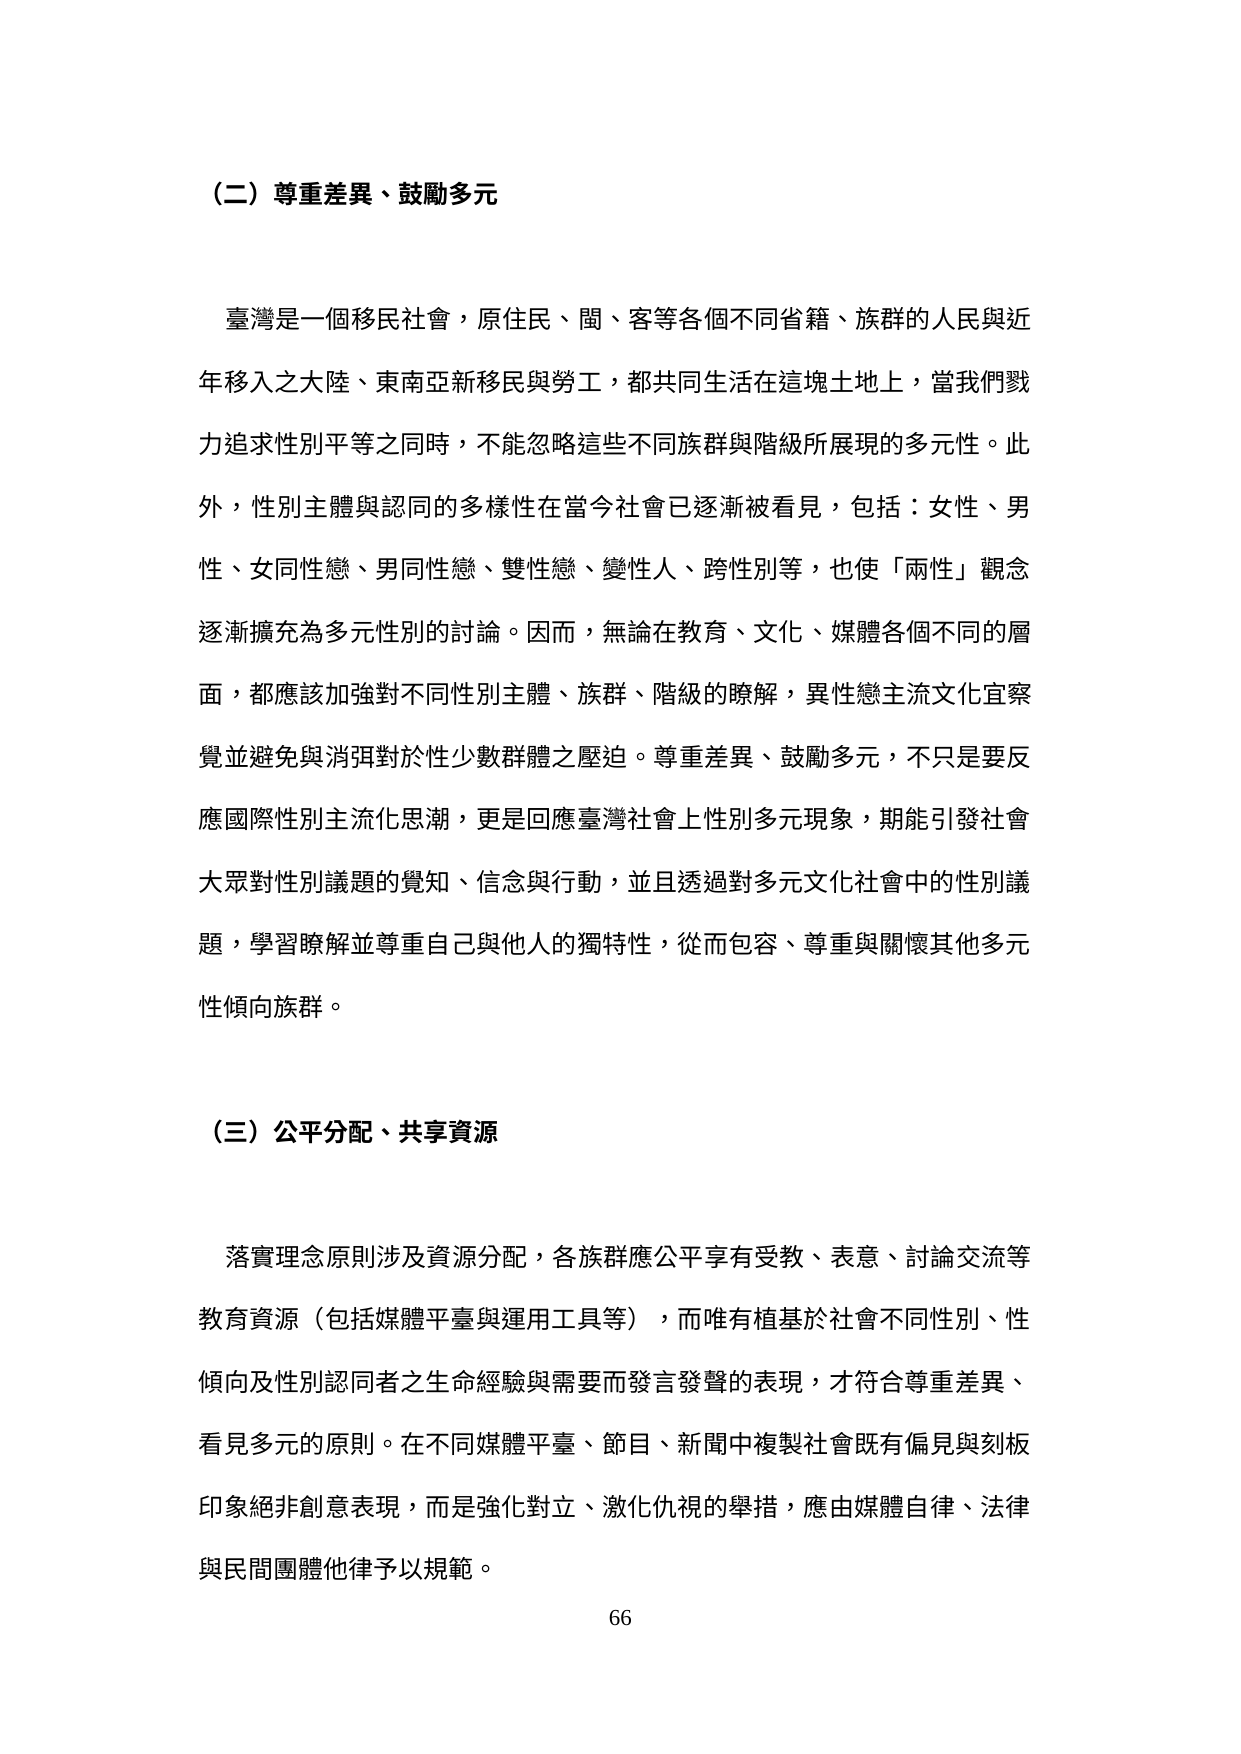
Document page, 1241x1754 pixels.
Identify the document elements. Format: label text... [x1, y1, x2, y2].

table_cell 臺灣是一個移民社會，原住民、閩、客等各個不同省籍、族群的人民與近年移入之大陸、東南亞新移民與勞工，都共同生活在這塊土地上，當我們戮力追求性別平等之同時，不能忽略這些不同族群與階級所展現的多元性。此外，性別主體與認同的多樣性在當今社會已逐漸被看見，包括：女性、男性、女同性戀、男同性戀、雙性戀、變性人、跨性別等，也使「兩性」觀念逐漸擴充為多元性別的討論。因而，無論在教育、文化、媒體各個不同的層面，都應該加強對不同性別主體、族群、階級的瞭解，異性戀主流文化宜察覺並避免與消弭對於性少數群體之壓迫。尊重差異、鼓勵多元，不只是要反應國際性別主流化思潮，更是回應臺灣社會上性別多元現象，期能引發社會大眾對性別議題的覺知、信念與行動，並且透過對多元文化社會中的性別議題，學習瞭解並尊重自己與他人的獨特性，從而包容、尊重與關懷其他多元性傾向族群。 [188, 214, 1044, 1026]
table_cell （三）公平分配、共享資源 [188, 1026, 1044, 1151]
table_cell （二）尊重差異、鼓勵多元 [188, 89, 1044, 214]
table_cell 落實理念原則涉及資源分配，各族群應公平享有受教、表意、討論交流等教育資源（包括媒體平臺與運用工具等），而唯有植基於社會不同性別、性傾向及性別認同者之生命經驗與需要而發言發聲的表現，才符合尊重差異、看見多元的原則。在不同媒體平臺、節目、新聞中複製社會既有偏見與刻板印象絕非創意表現，而是強化對立、激化仇視的舉措，應由媒體自律、法律與民間團體他律予以規範。 [188, 1151, 1044, 1589]
